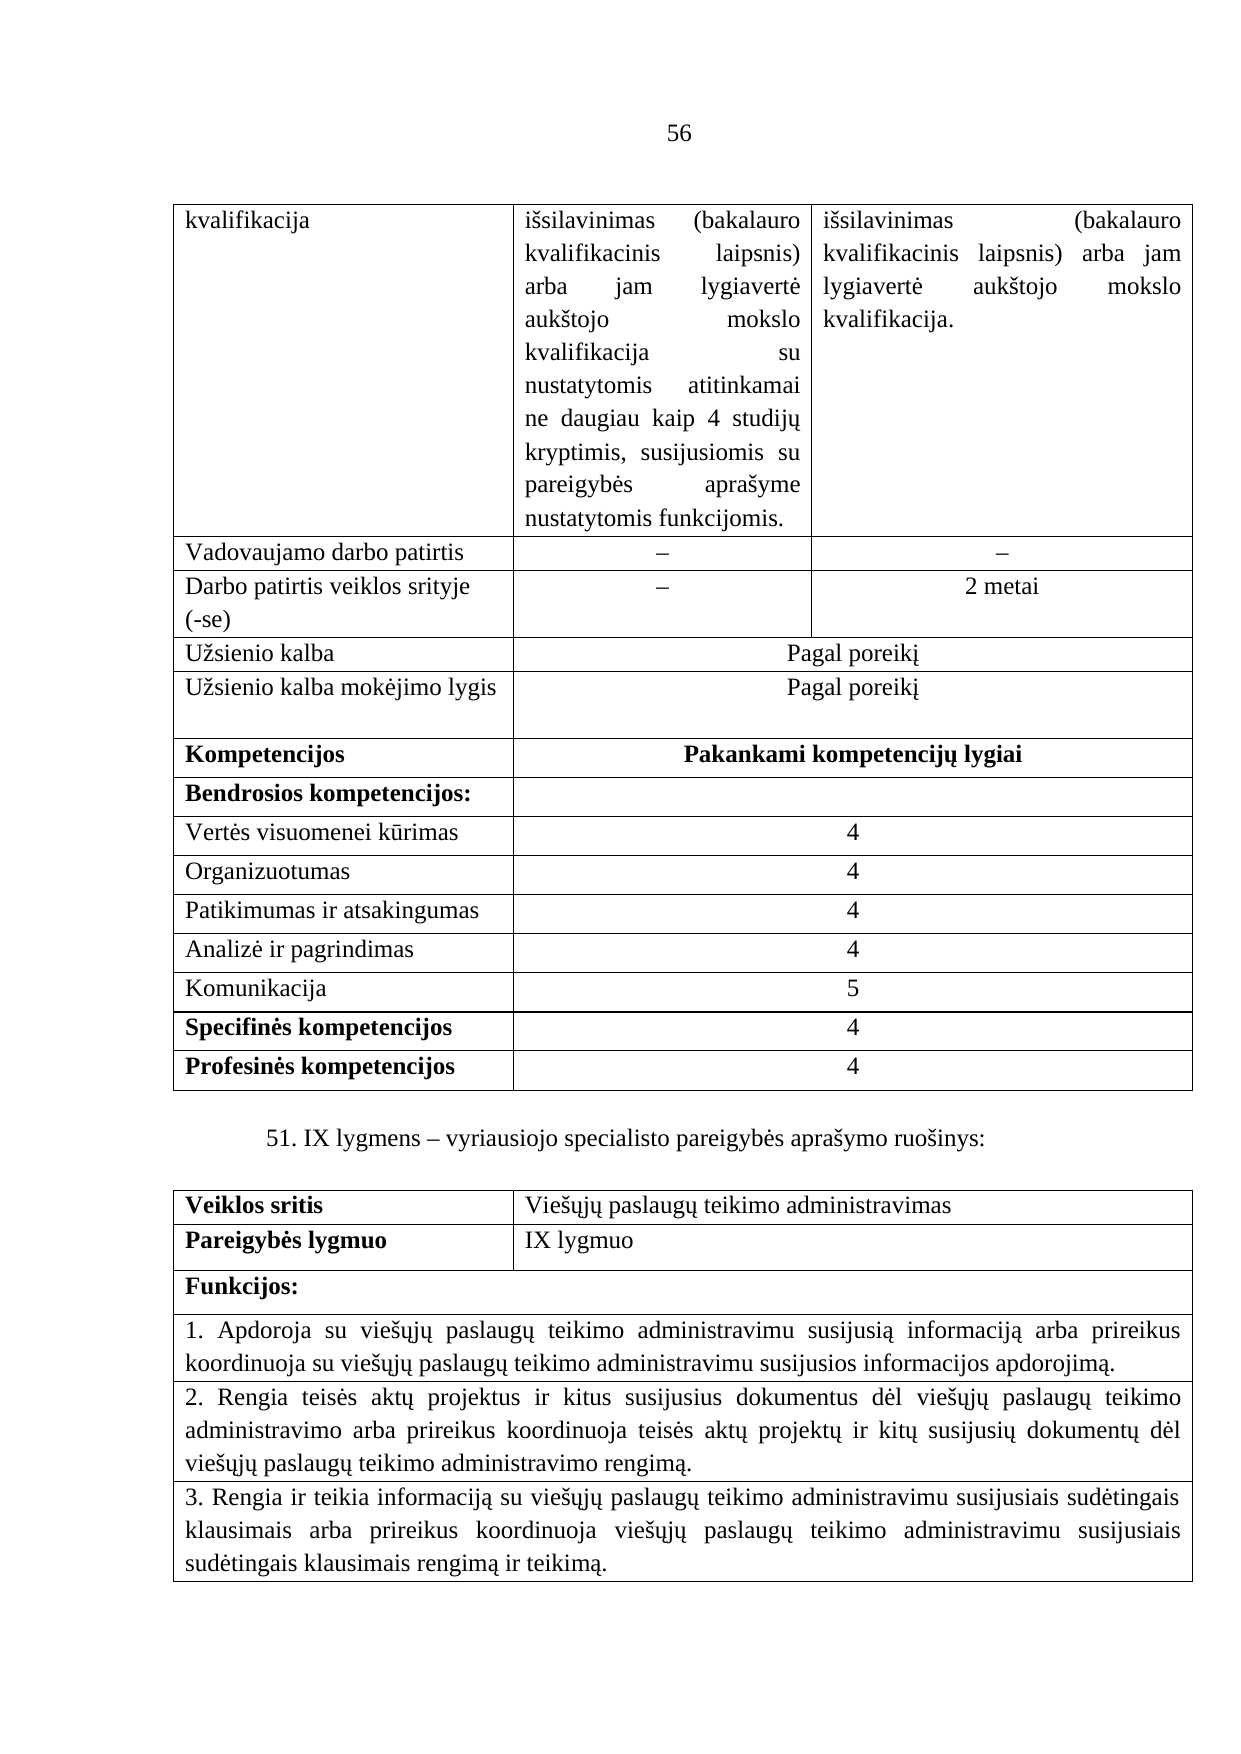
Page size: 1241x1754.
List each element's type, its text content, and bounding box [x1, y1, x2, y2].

table_cell Specifinės kompetencijos [174, 1013, 513, 1050]
table_cell Kompetencijos [174, 739, 513, 777]
table_cell Užsienio kalba mokėjimo lygis [174, 672, 513, 738]
table_cell 4 [514, 817, 1192, 855]
table_cell Organizuotumas [174, 856, 513, 894]
table_cell 1. Apdoroja su viešųjų paslaugų teikimo administravimu susijusią informaciją arba prireikus koordinuoja su viešųjų paslaugų teikimo administravimu susijusios informacijos apdorojimą. [174, 1315, 1192, 1381]
table_cell – [514, 571, 811, 637]
text 51. IX lygmens – vyriausiojo specialisto pareigybės aprašymo ruošinys: [177, 1123, 1181, 1152]
table_cell Darbo patirtis veiklos srityje (-se) [174, 571, 513, 637]
table_cell Komunikacija [174, 973, 513, 1011]
table_cell – [514, 537, 811, 570]
table_cell Funkcijos: [174, 1271, 1192, 1314]
table_cell Pareigybės lygmuo [174, 1225, 513, 1270]
table_cell IX lygmuo [514, 1225, 1192, 1270]
table_header Veiklos sritis [174, 1191, 513, 1224]
table_header Viešųjų paslaugų teikimo administravimas [514, 1191, 1192, 1224]
table_cell išsilavinimas (bakalauro kvalifikacinis laipsnis) arba jam lygiavertė aukštojo mokslo kvalifikacija. [812, 205, 1192, 536]
table_cell 2 metai [812, 571, 1192, 637]
table_cell Vadovaujamo darbo patirtis [174, 537, 513, 570]
table_cell – [812, 537, 1192, 570]
table_cell Pagal poreikį [514, 638, 1192, 671]
table_cell 3. Rengia ir teikia informaciją su viešųjų paslaugų teikimo administravimu susijusiais sudėtingais klausimais arba prireikus koordinuoja viešųjų paslaugų teikimo administravimu susijusiais sudėtingais klausimais rengimą ir teikimą. [174, 1482, 1192, 1581]
table_cell [514, 778, 1192, 816]
table_cell kvalifikacija [174, 205, 513, 536]
table_cell Pagal poreikį [514, 672, 1192, 738]
table_cell 4 [514, 1013, 1192, 1050]
table_cell išsilavinimas (bakalauro kvalifikacinis laipsnis) arba jam lygiavertė aukštojo mokslo kvalifikacija su nustatytomis atitinkamai ne daugiau kaip 4 studijų kryptimis, susijusiomis su pareigybės aprašyme nustatytomis funkcijomis. [514, 205, 811, 536]
table_cell Vertės visuomenei kūrimas [174, 817, 513, 855]
table_cell 4 [514, 1051, 1192, 1089]
table_cell Bendrosios kompetencijos: [174, 778, 513, 816]
table_cell Patikimumas ir atsakingumas [174, 895, 513, 933]
table_cell 5 [514, 973, 1192, 1011]
table_cell Profesinės kompetencijos [174, 1051, 513, 1089]
table_cell Analizė ir pagrindimas [174, 934, 513, 972]
table_cell 4 [514, 895, 1192, 933]
table_cell Pakankami kompetencijų lygiai [514, 739, 1192, 777]
table_cell 4 [514, 934, 1192, 972]
table_cell 2. Rengia teisės aktų projektus ir kitus susijusius dokumentus dėl viešųjų paslaugų teikimo administravimo arba prireikus koordinuoja teisės aktų projektų ir kitų susijusių dokumentų dėl viešųjų paslaugų teikimo administravimo rengimą. [174, 1382, 1192, 1481]
table_cell Užsienio kalba [174, 638, 513, 671]
table_cell 4 [514, 856, 1192, 894]
